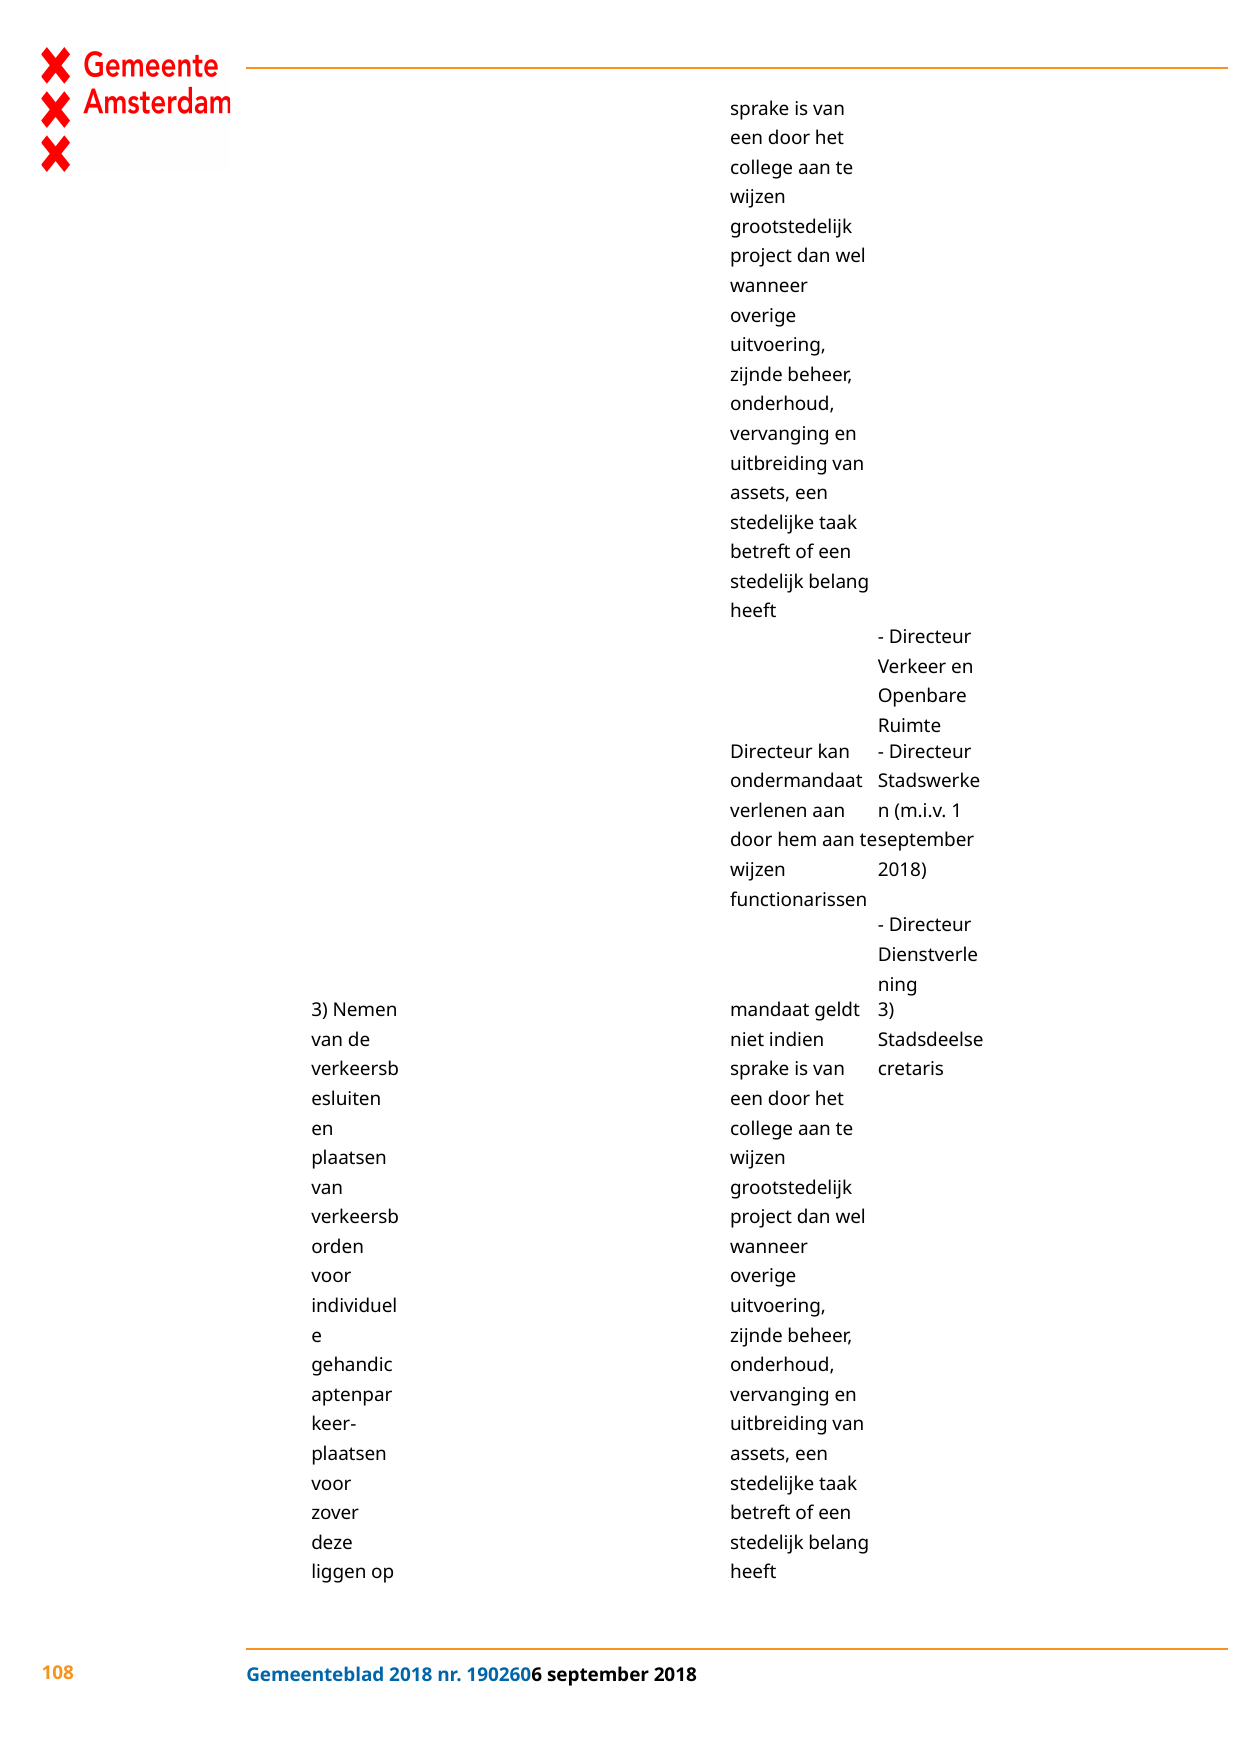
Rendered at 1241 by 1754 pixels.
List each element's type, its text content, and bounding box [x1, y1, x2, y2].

table_cell [987, 95, 1069, 623]
table_cell [497, 996, 587, 1584]
table_cell [987, 912, 1069, 996]
picture [41, 47, 231, 172]
table_cell - Directeur Dienstverlening [878, 912, 987, 996]
table_cell [1069, 738, 1152, 912]
table_cell [730, 624, 878, 738]
table_cell [1069, 624, 1152, 738]
table_cell [401, 624, 497, 738]
table_cell [248, 738, 311, 912]
table_cell [311, 738, 401, 912]
table_cell [730, 912, 878, 996]
table_cell [588, 912, 667, 996]
table_cell [311, 95, 401, 623]
table_cell [667, 912, 730, 996]
table_cell [667, 738, 730, 912]
table_cell [667, 95, 730, 623]
table_cell 3) Stadsdeelsecretaris [878, 996, 987, 1584]
table_cell [588, 95, 667, 623]
table_cell [667, 624, 730, 738]
table_cell [497, 95, 587, 623]
table_cell [588, 738, 667, 912]
table_cell [248, 95, 311, 623]
table_cell [667, 996, 730, 1584]
table_cell [588, 624, 667, 738]
table_cell [987, 624, 1069, 738]
table_cell - Directeur Stadswerken (m.i.v. 1 september 2018) [878, 738, 987, 912]
table_cell [987, 996, 1069, 1584]
table_cell [401, 996, 497, 1584]
table_cell [497, 738, 587, 912]
table_cell [497, 912, 587, 996]
table_cell [1069, 912, 1152, 996]
table_cell 3) Nemen van de verkeersbesluiten en plaatsen van verkeersborden voor individuele gehandicaptenparkeer-plaatsen voor zover deze liggen op [311, 996, 401, 1584]
table_cell [1069, 95, 1152, 623]
table_cell [248, 912, 311, 996]
table_cell [878, 95, 987, 623]
table_cell [248, 624, 311, 738]
table_cell [248, 996, 311, 1584]
table_cell [987, 738, 1069, 912]
table_cell [497, 624, 587, 738]
table_cell [401, 95, 497, 623]
table_cell - Directeur Verkeer en Openbare Ruimte [878, 624, 987, 738]
table_cell [588, 996, 667, 1584]
table_cell Directeur kan ondermandaat verlenen aan door hem aan te wijzen functionarissen [730, 738, 878, 912]
table_cell [311, 912, 401, 996]
table_cell [401, 912, 497, 996]
table_cell [1069, 996, 1152, 1584]
table_cell [311, 624, 401, 738]
table_cell mandaat geldt niet indien sprake is van een door het college aan te wijzen grootstedelijk project dan wel wanneer overige uitvoering, zijnde beheer, onderhoud, vervanging en uitbreiding van assets, een stedelijke taak betreft of een stedelijk belang heeft [730, 996, 878, 1584]
table_cell sprake is van een door het college aan te wijzen grootstedelijk project dan wel wanneer overige uitvoering, zijnde beheer, onderhoud, vervanging en uitbreiding van assets, een stedelijke taak betreft of een stedelijk belang heeft [730, 95, 878, 623]
table_cell [401, 738, 497, 912]
